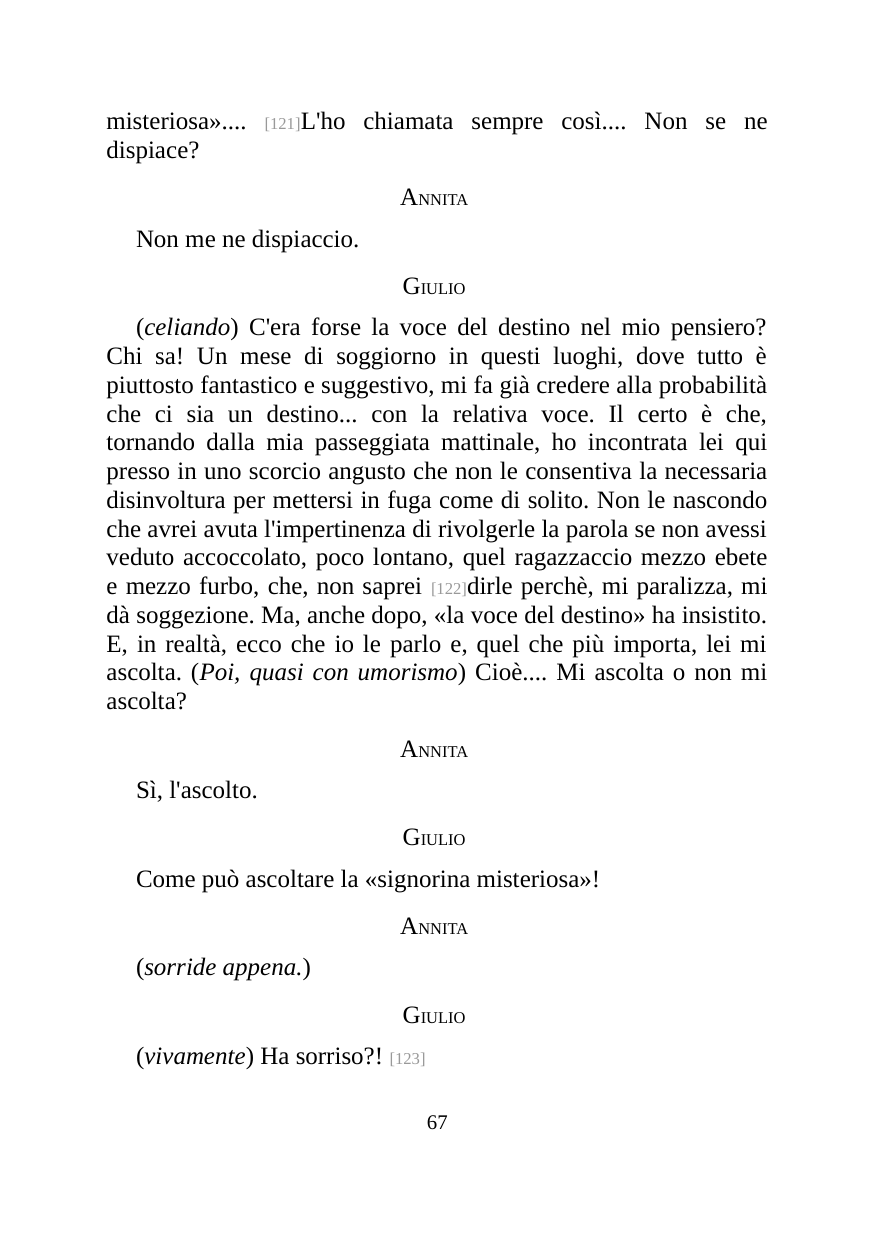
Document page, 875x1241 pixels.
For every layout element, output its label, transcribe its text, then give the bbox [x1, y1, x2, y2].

text misteriosa».... [121]L'ho chiamata sempre così.... Non se ne dispiace? [106, 106, 768, 164]
text Annita [106, 911, 768, 940]
text (sorride appena.) [106, 952, 768, 981]
text Come può ascoltare la «signorina misteriosa»! [106, 864, 768, 892]
text Non me ne dispiaccio. [106, 224, 768, 252]
text Giulio [106, 822, 768, 851]
text Annita [106, 182, 768, 211]
text (celiando) C'era forse la voce del destino nel mio pensiero? Chi sa! Un mese di soggiorno in questi luoghi, dove tutto è piuttosto fantastico e suggestivo, mi fa già credere alla probabilità che ci sia un destino... con la relativa voce. Il certo è che, tornando dalla mia passeggiata mattinale, ho incontrata lei qui presso in uno scorcio angusto che non le consentiva la necessaria disinvoltura per mettersi in fuga come di solito. Non le nascondo che avrei avuta l'impertinenza di rivolgerle la parola se non avessi veduto accoccolato, poco lontano, quel ragazzaccio mezzo ebete e mezzo furbo, che, non saprei [122]dirle perchè, mi paralizza, mi dà soggezione. Ma, anche dopo, «la voce del destino» ha insistito. E, in realtà, ecco che io le parlo e, quel che più importa, lei mi ascolta. (Poi, quasi con umorismo) Cioè.... Mi ascolta o non mi ascolta? [106, 312, 768, 715]
text Giulio [106, 1000, 768, 1029]
text (vivamente) Ha sorriso?! [123] [106, 1041, 768, 1070]
text Sì, l'ascolto. [106, 775, 768, 804]
text Annita [106, 734, 768, 762]
text Giulio [106, 271, 768, 300]
